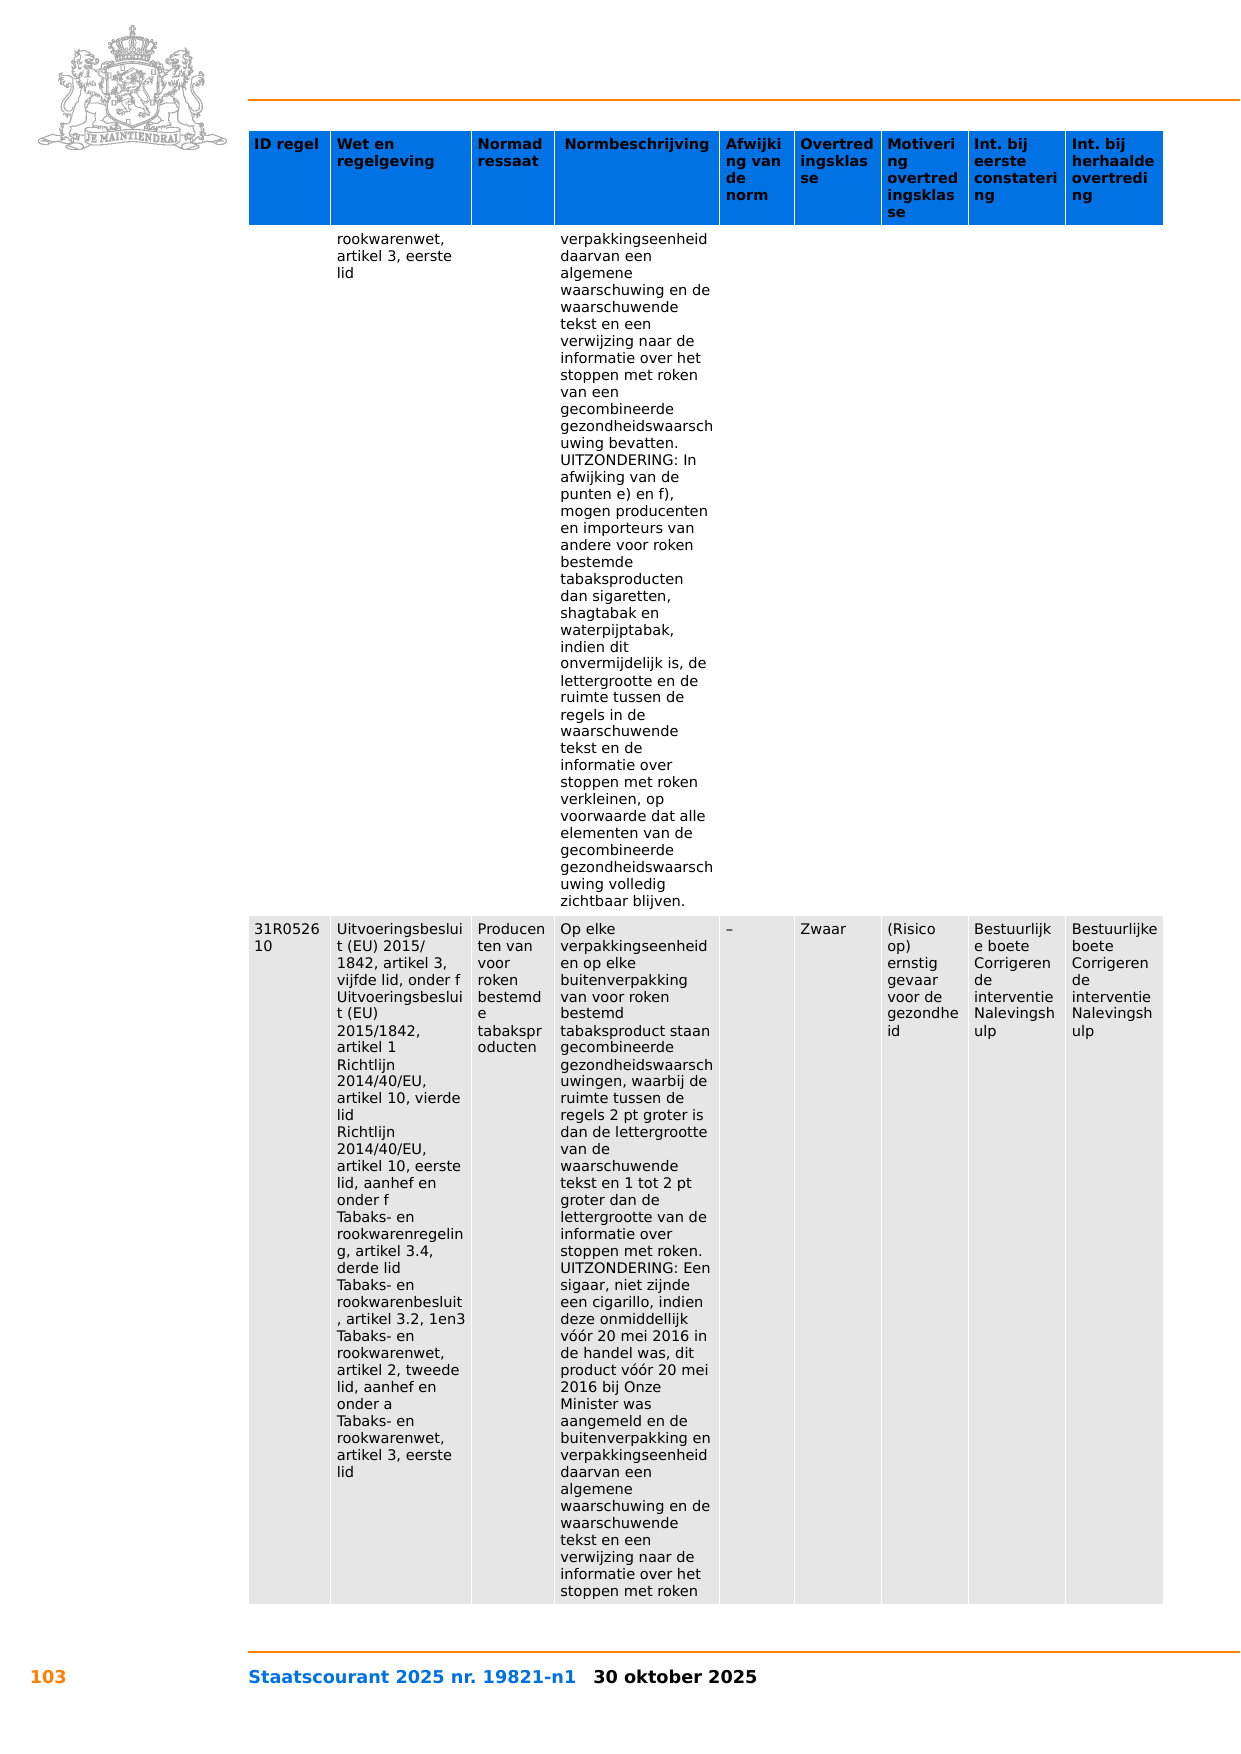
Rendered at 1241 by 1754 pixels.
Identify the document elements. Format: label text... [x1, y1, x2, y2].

table_cell Uitvoeringsbesluit (EU) 2015/ 1842, artikel 3, vijfde lid, onder f Uitvoeringsbesluit (EU) 2015/1842, artikel 1 Richtlijn 2014/40/EU, artikel 10, vierde lid Richtlijn 2014/40/EU, artikel 10, eerste lid, aanhef en onder f Tabaks- en rookwarenregeling, artikel 3.4, derde lid Tabaks- en rookwarenbesluit, artikel 3.2, 1en3 Tabaks- en rookwarenwet, artikel 2, tweede lid, aanhef en onder a Tabaks- en rookwarenwet, artikel 3, eerste lid [331, 916, 471, 1604]
table_cell [882, 226, 968, 915]
table_cell [720, 226, 794, 915]
table_cell [795, 226, 881, 915]
table_cell [969, 226, 1065, 915]
table_header Int. bij herhaalde overtreding [1066, 131, 1163, 225]
table_header ID regel [249, 131, 330, 225]
picture [38, 25, 227, 150]
table_cell [472, 226, 554, 915]
table_cell [1066, 226, 1163, 915]
table_cell Zwaar [795, 916, 881, 1604]
table_cell rookwarenwet, artikel 3, eerste lid [331, 226, 471, 915]
table_header Normbeschrijving [555, 131, 719, 225]
table_cell Op elke verpakkingseenheid en op elke buitenverpakking van voor roken bestemd tabaksproduct staan gecombineerde gezondheidswaarschuwingen, waarbij de ruimte tussen de regels 2 pt groter is dan de lettergrootte van de waarschuwende tekst en 1 tot 2 pt groter dan de lettergrootte van de informatie over stoppen met roken. UITZONDERING: Een sigaar, niet zijnde een cigarillo, indien deze onmiddellijk vóór 20 mei 2016 in de handel was, dit product vóór 20 mei 2016 bij Onze Minister was aangemeld en de buitenverpakking en verpakkingseenheid daarvan een algemene waarschuwing en de waarschuwende tekst en een verwijzing naar de informatie over het stoppen met roken [555, 916, 719, 1604]
table_cell verpakkingseenheid daarvan een algemene waarschuwing en de waarschuwende tekst en een verwijzing naar de informatie over het stoppen met roken van een gecombineerde gezondheidswaarschuwing bevatten. UITZONDERING: In afwijking van de punten e) en f), mogen producenten en importeurs van andere voor roken bestemde tabaksproducten dan sigaretten, shagtabak en waterpijptabak, indien dit onvermijdelijk is, de lettergrootte en de ruimte tussen de regels in de waarschuwende tekst en de informatie over stoppen met roken verkleinen, op voorwaarde dat alle elementen van de gecombineerde gezondheidswaarschuwing volledig zichtbaar blijven. [555, 226, 719, 915]
table_header Int. bij eerste constatering [969, 131, 1065, 225]
table_header Afwijking van de norm [720, 131, 794, 225]
table_header Overtredingsklasse [795, 131, 881, 225]
table_header Normadressaat [472, 131, 554, 225]
table_cell 31R052610 [249, 916, 330, 1604]
table_cell (Risico op) ernstig gevaar voor de gezondheid [882, 916, 968, 1604]
table_cell – [720, 916, 794, 1604]
table_cell Producenten van voor roken bestemde tabaksproducten [472, 916, 554, 1604]
table_cell Bestuurlijke boete Corrigerende interventie Nalevingshulp [1066, 916, 1163, 1604]
table_header Motivering overtredingsklasse [882, 131, 968, 225]
table_cell Bestuurlijke boete Corrigerende interventie Nalevingshulp [969, 916, 1065, 1604]
table_cell [249, 226, 330, 915]
table_header Wet en regelgeving [331, 131, 471, 225]
